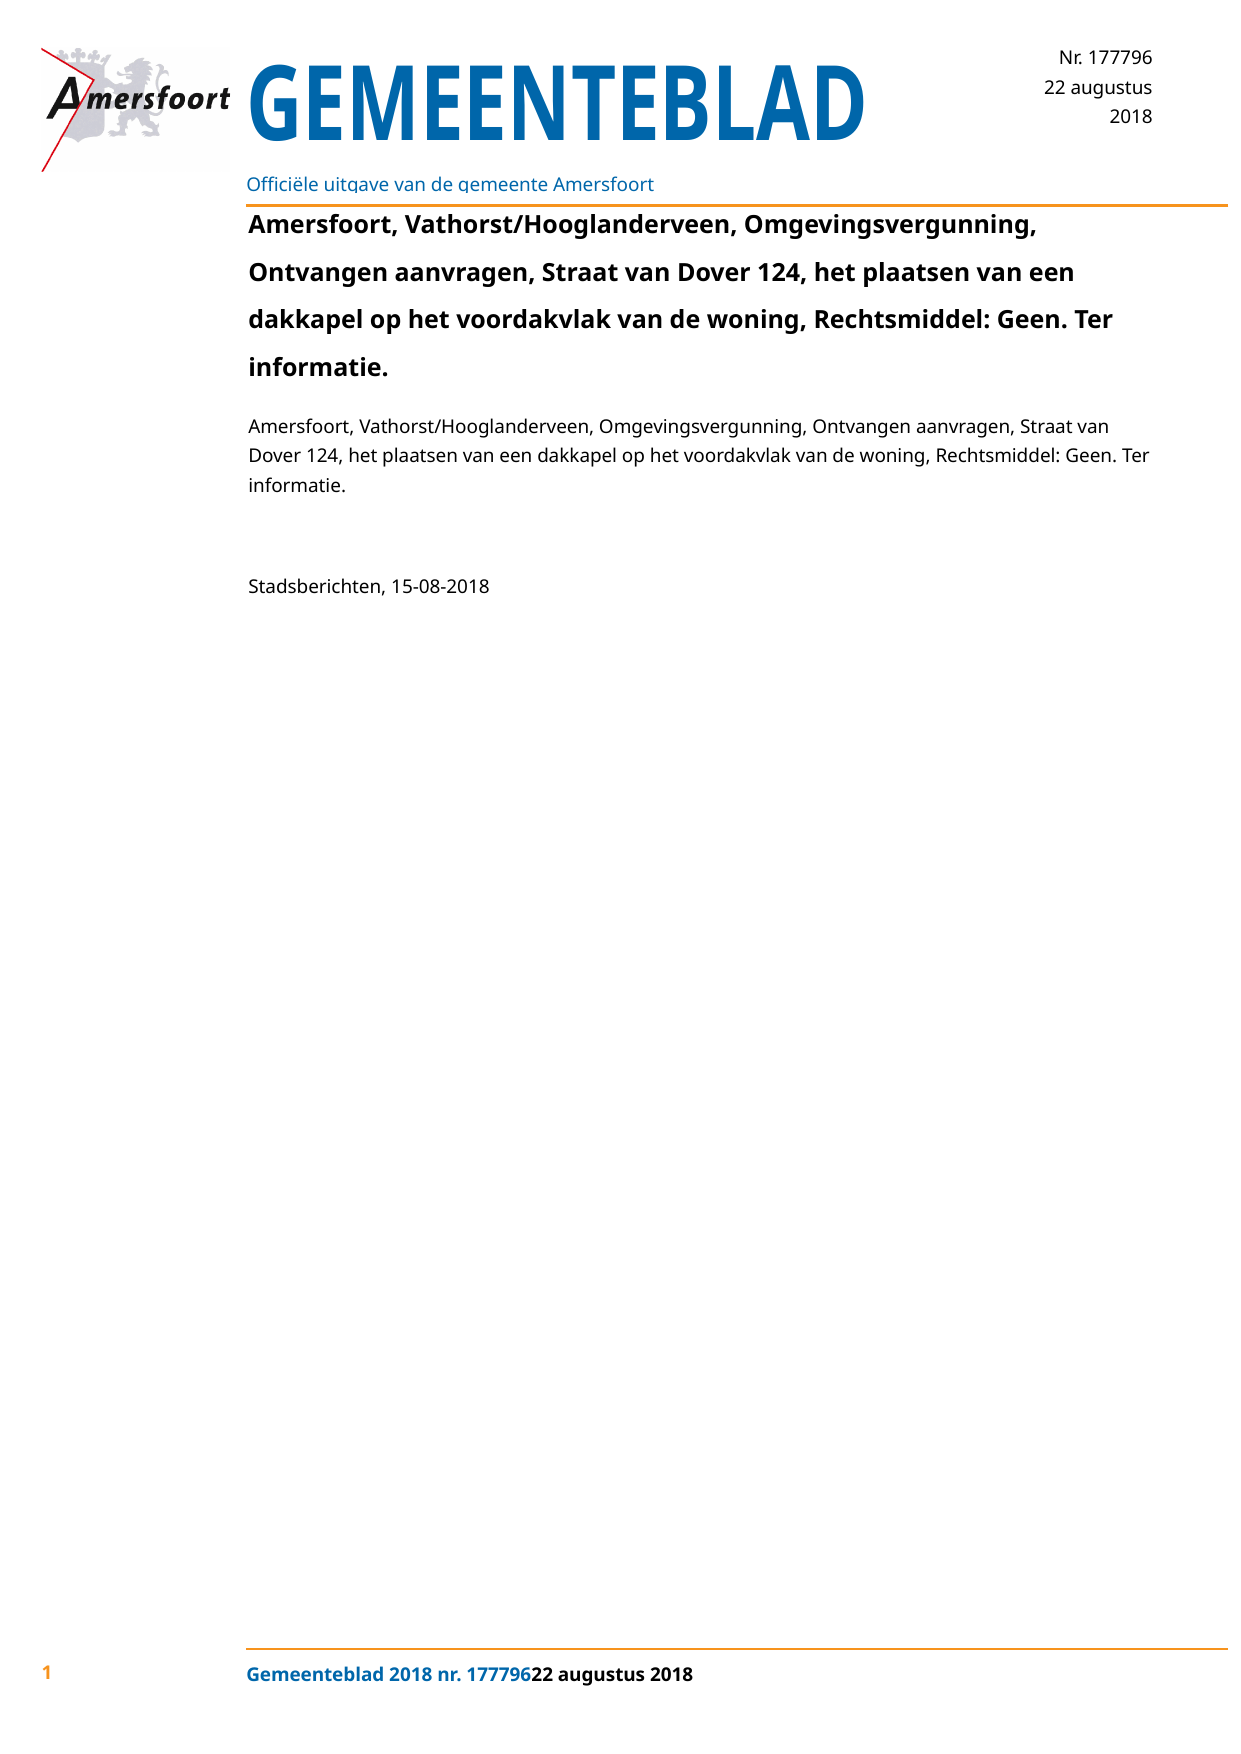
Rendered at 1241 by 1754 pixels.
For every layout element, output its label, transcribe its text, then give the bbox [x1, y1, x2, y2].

text Stadsberichten, 15-08-2018 [248, 573, 1152, 599]
text Amersfoort, Vathorst/Hooglanderveen, Omgevingsvergunning, Ontvangen aanvragen, Straat van Dover 124, het plaatsen van een dakkapel op het voordakvlak van de woning, Rechtsmiddel: Geen. Ter informatie. [248, 207, 1152, 384]
picture [41, 47, 231, 172]
text Amersfoort, Vathorst/Hooglanderveen, Omgevingsvergunning, Ontvangen aanvragen, Straat van Dover 124, het plaatsen van een dakkapel op het voordakvlak van de woning, Rechtsmiddel: Geen. Ter informatie. [248, 413, 1152, 498]
